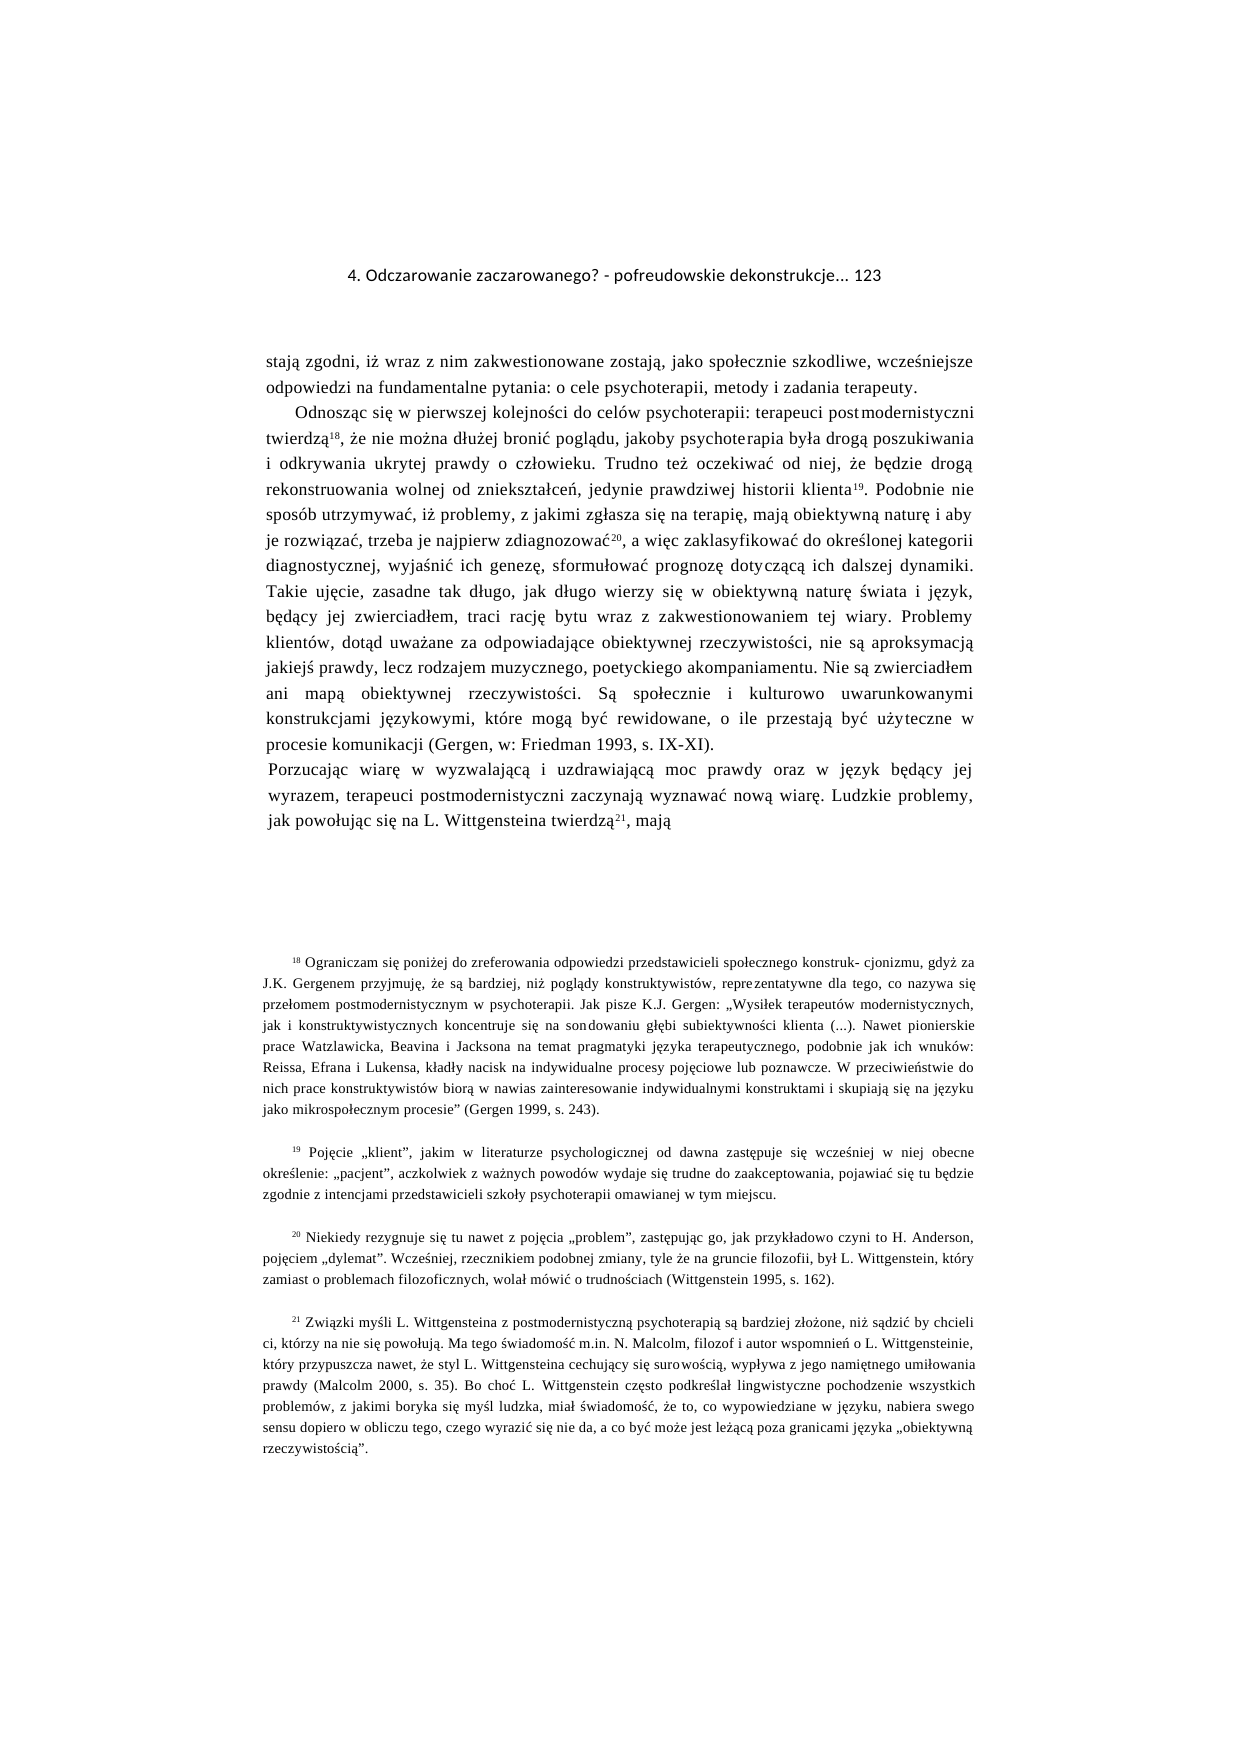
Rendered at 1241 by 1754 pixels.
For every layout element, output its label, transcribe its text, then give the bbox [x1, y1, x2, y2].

text 21 Związki myśli L. Wittgensteina z postmodernistyczną psychoterapią są bardziej złożone, niż sądzić by chcieli ci, którzy na nie się powołują. Ma tego świadomość m.in. N. Malcolm, filozof i autor wspomnień o L. Wittgensteinie, który przypuszcza nawet, że styl L. Wittgensteina cechujący się suro­wością, wypływa z jego namiętnego umiłowania prawdy (Malcolm 2000, s. 35). Bo choć L. Wittgen­stein często podkreślał lingwistyczne pochodzenie wszystkich problemów, z jakimi boryka się myśl ludzka, miał świadomość, że to, co wypowiedziane w języku, nabiera swego sensu dopiero w obliczu tego, czego wyrazić się nie da, a co być może jest leżącą poza granicami języka „obiektywną rzeczy­wistością”. [263, 1310, 976, 1457]
text 18 Ograniczam się poniżej do zreferowania odpowiedzi przedstawicieli społecznego konstruk- cjonizmu, gdyż za J.K. Gergenem przyjmuję, że są bardziej, niż poglądy konstruktywistów, repre­zentatywne dla tego, co nazywa się przełomem postmodernistycznym w psychoterapii. Jak pisze K.J. Gergen: „Wysiłek terapeutów modernistycznych, jak i konstruktywistycznych koncentruje się na son­dowaniu głębi subiektywności klienta (...). Nawet pionierskie prace Watzlawicka, Beavina i Jacksona na temat pragmatyki języka terapeutycznego, podobnie jak ich wnuków: Reissa, Efrana i Lukensa, kładły nacisk na indywidualne procesy pojęciowe lub poznawcze. W przeciwieństwie do nich prace konstruktywistów biorą w nawias zainteresowanie indywidualnymi konstruktami i skupiają się na języku jako mikrospołecznym procesie” (Gergen 1999, s. 243). [263, 951, 976, 1119]
text 4. Odczarowanie zaczarowanego? - pofreudowskie dekonstrukcje... 123 [347, 267, 977, 285]
text Porzucając wiarę w wyzwalającą i uzdrawiającą moc prawdy oraz w język będący jej wyrazem, terapeuci postmodernistyczni zaczynają wyznawać nową wiarę. Ludzkie problemy, jak powołując się na L. Wittgensteina twierdzą21, mają [268, 755, 974, 832]
text 20 Niekiedy rezygnuje się tu nawet z pojęcia „problem”, zastępując go, jak przykładowo czyni to H. Anderson, pojęciem „dylemat”. Wcześniej, rzecznikiem podobnej zmiany, tyle że na gruncie filozofii, był L. Wittgenstein, który zamiast o problemach filozoficznych, wolał mówić o trudnościach (Wittgenstein 1995, s. 162). [263, 1225, 976, 1288]
text stają zgodni, iż wraz z nim zakwestionowane zostają, jako społecznie szkodliwe, wcześniejsze odpowiedzi na fundamentalne pytania: o cele psychoterapii, me­tody i zadania terapeuty. [266, 347, 974, 398]
text 19 Pojęcie „klient”, jakim w literaturze psychologicznej od dawna zastępuje się wcześniej w niej obecne określenie: „pacjent”, aczkolwiek z ważnych powodów wydaje się trudne do zaakceptowania, pojawiać się tu będzie zgodnie z intencjami przedstawicieli szkoły psychoterapii omawianej w tym miejscu. [263, 1140, 976, 1203]
text Odnosząc się w pierwszej kolejności do celów psychoterapii: terapeuci post­modernistyczni twierdzą18, że nie można dłużej bronić poglądu, jakoby psychote­rapia była drogą poszukiwania i odkrywania ukrytej prawdy o człowieku. Trudno też oczekiwać od niej, że będzie drogą rekonstruowania wolnej od zniekształ­ceń, jedynie prawdziwej historii klienta19. Podobnie nie sposób utrzymywać, iż problemy, z jakimi zgłasza się na terapię, mają obiektywną naturę i aby je roz­wiązać, trzeba je najpierw zdiagnozować20, a więc zaklasyfikować do określonej kategorii diagnostycznej, wyjaśnić ich genezę, sformułować prognozę doty­czącą ich dalszej dynamiki. Takie ujęcie, zasadne tak długo, jak długo wierzy się w obiektywną naturę świata i język, będący jej zwierciadłem, traci rację bytu wraz z zakwestionowaniem tej wiary. Problemy klientów, dotąd uważane za od­powiadające obiektywnej rzeczywistości, nie są aproksymacją jakiejś prawdy, lecz rodzajem muzycznego, poetyckiego akompaniamentu. Nie są zwierciadłem ani mapą obiektywnej rzeczywistości. Są społecznie i kulturowo uwarunkowanymi konstrukcjami językowymi, które mogą być rewidowane, o ile przestają być uży­teczne w procesie komunikacji (Gergen, w: Friedman 1993, s. IX-XI). [266, 398, 974, 755]
